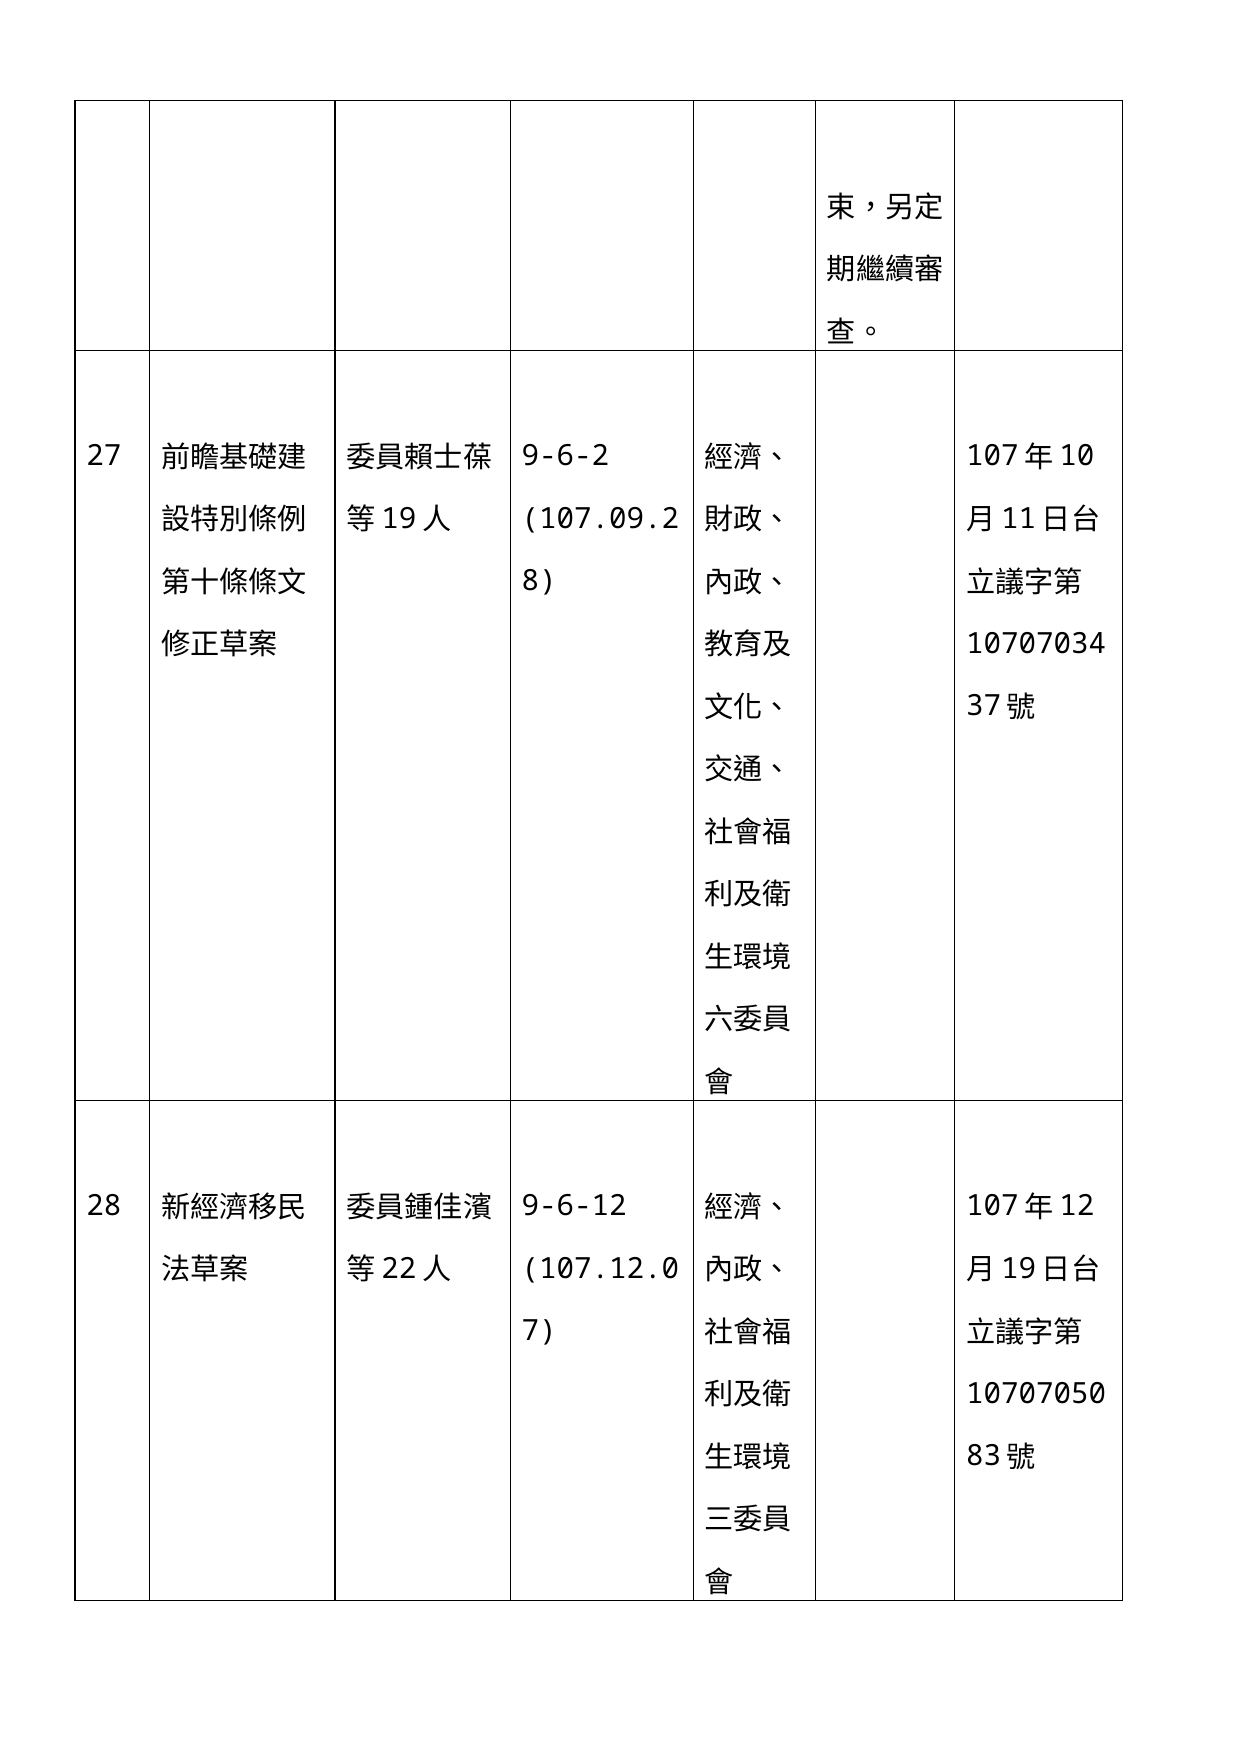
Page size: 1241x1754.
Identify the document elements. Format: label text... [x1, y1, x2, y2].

table_cell 新經濟移民法草案 [150, 1101, 334, 1600]
table_cell [511, 101, 693, 350]
table_cell 27 [76, 351, 149, 1100]
table_cell 9-6-12 (107.12.07) [511, 1101, 693, 1600]
table_cell [816, 351, 954, 1100]
table_cell 束，另定期繼續審查。 [816, 101, 954, 350]
table_cell 107年12月19日台立議字第1070705083號 [955, 1101, 1122, 1600]
table_cell 委員鍾佳濱等22人 [336, 1101, 510, 1600]
table_cell [150, 101, 334, 350]
table_cell [816, 1101, 954, 1600]
table_cell [955, 101, 1122, 350]
table_cell [336, 101, 510, 350]
table_cell [694, 101, 815, 350]
table_cell 107年10月11日台立議字第1070703437號 [955, 351, 1122, 1100]
table_cell 前瞻基礎建設特別條例第十條條文修正草案 [150, 351, 334, 1100]
table_cell 28 [76, 1101, 149, 1600]
table_cell 經濟、財政、內政、教育及文化、交通、社會福利及衛生環境六委員會 [694, 351, 815, 1100]
table_cell 經濟、內政、社會福利及衛生環境三委員會 [694, 1101, 815, 1600]
table_cell [76, 101, 149, 350]
table_cell 委員賴士葆等19人 [336, 351, 510, 1100]
table_cell 9-6-2 (107.09.28) [511, 351, 693, 1100]
